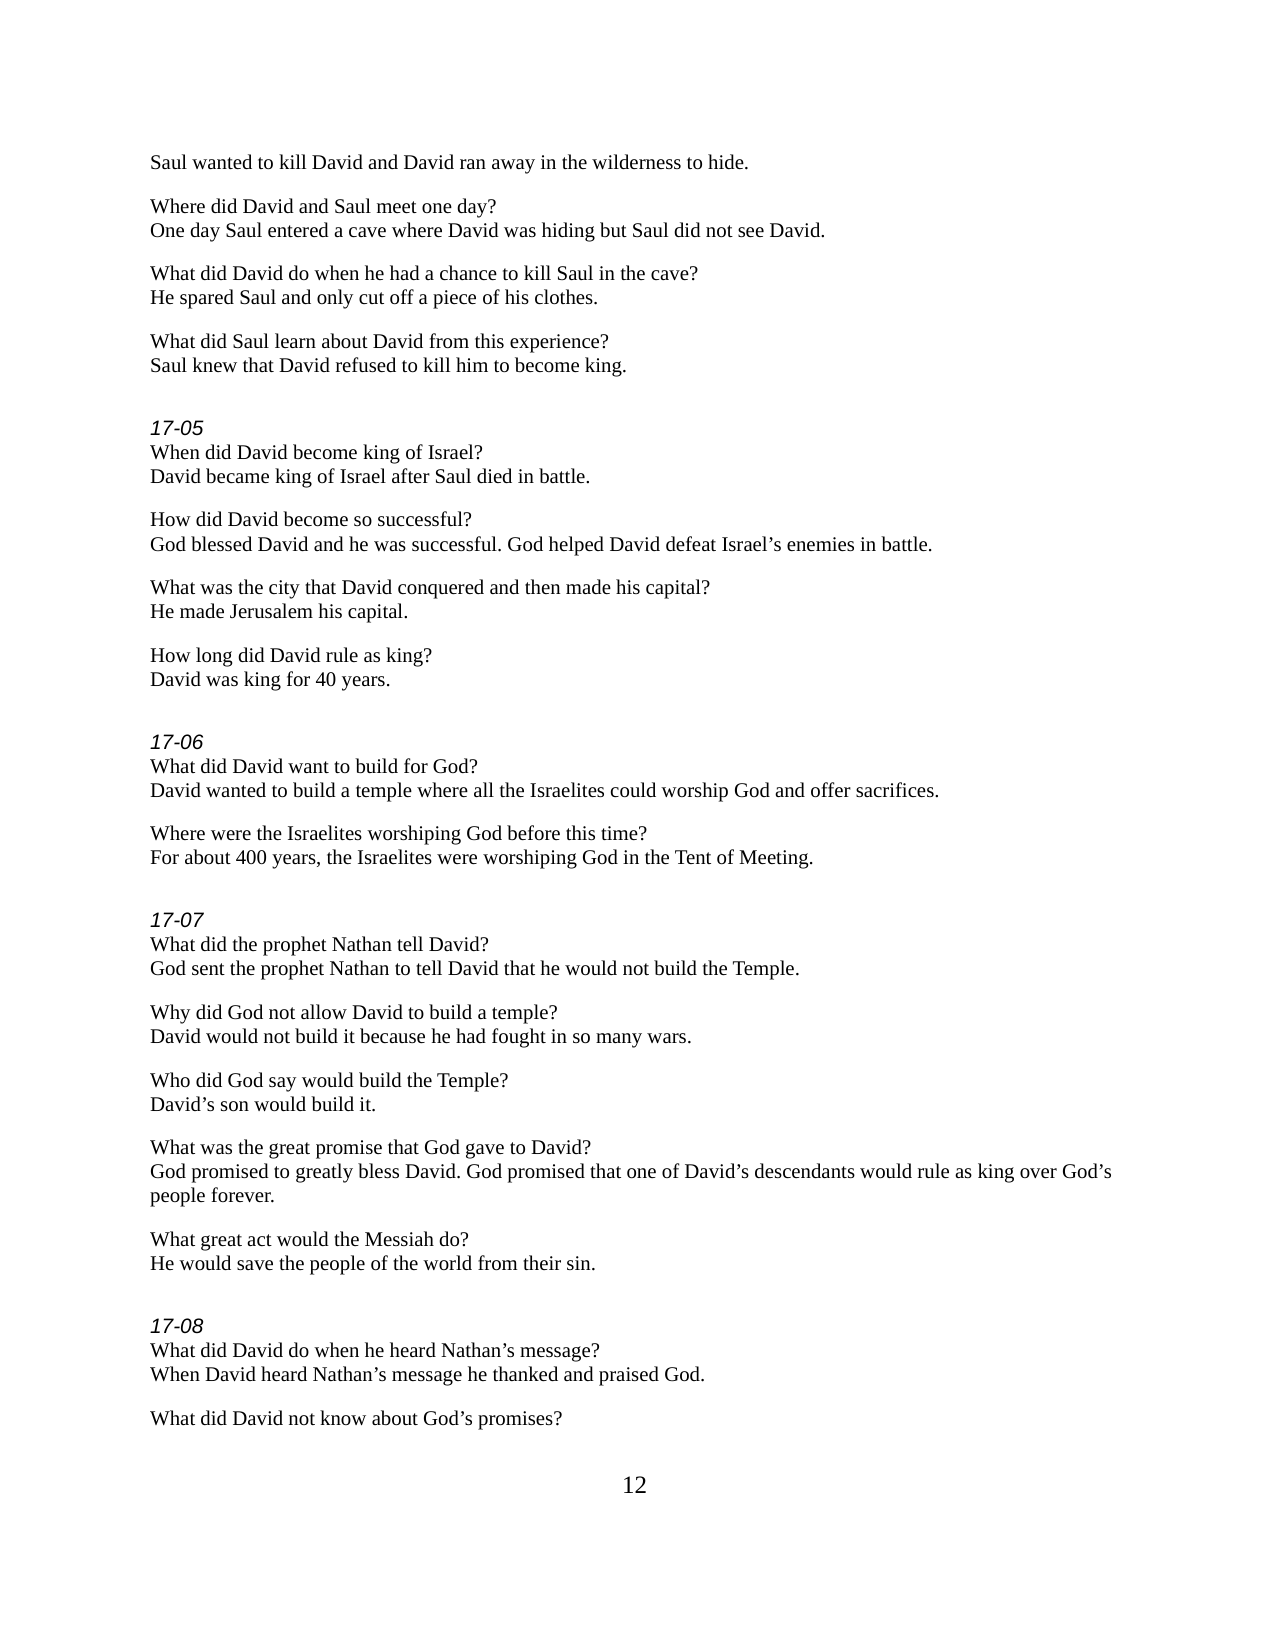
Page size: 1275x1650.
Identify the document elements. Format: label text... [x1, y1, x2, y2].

text What did David want to build for God? David wanted to build a temple where all the Israelites could worship God and offer sacrifices. [150, 754, 1125, 802]
text What did David do when he heard Nathan’s message? When David heard Nathan’s message he thanked and praised God. [150, 1338, 1125, 1386]
text What was the city that David conquered and then made his capital? He made Jerusalem his capital. [150, 575, 1125, 623]
text What great act would the Messiah do? He would save the people of the world from their sin. [150, 1227, 1125, 1275]
subtitle 17-07 [150, 908, 1125, 932]
text When did David become king of Israel? David became king of Israel after Saul died in battle. [150, 440, 1125, 488]
text Where did David and Saul meet one day? One day Saul entered a cave where David was hiding but Saul did not see David. [150, 193, 1125, 242]
text Where were the Israelites worshiping God before this time? For about 400 years, the Israelites were worshiping God in the Tent of Meeting. [150, 821, 1125, 869]
text What did David not know about God’s promises? [150, 1405, 1125, 1429]
text What did Saul learn about David from this experience? Saul knew that David refused to kill him to become king. [150, 329, 1125, 377]
text Why did God not allow David to build a temple? David would not build it because he had fought in so many wars. [150, 1000, 1125, 1048]
text How long did David rule as king? David was king for 40 years. [150, 643, 1125, 691]
subtitle 17-05 [150, 416, 1125, 440]
subtitle 17-08 [150, 1314, 1125, 1338]
text What did the prophet Nathan tell David? God sent the prophet Nathan to tell David that he would not build the Temple. [150, 932, 1125, 980]
text How did David become so successful? God blessed David and he was successful. God helped David defeat Israel’s enemies in battle. [150, 507, 1125, 556]
text What did David do when he had a chance to kill Saul in the cave? He spared Saul and only cut off a piece of his clothes. [150, 261, 1125, 309]
text What was the great promise that God gave to David? God promised to greatly bless David. God promised that one of David’s descendants would rule as king over God’s people forever. [150, 1135, 1125, 1207]
text Who did God say would build the Temple? David’s son would build it. [150, 1067, 1125, 1116]
subtitle 17-06 [150, 730, 1125, 754]
text Saul wanted to kill David and David ran away in the wilderness to hide. [150, 150, 1125, 174]
